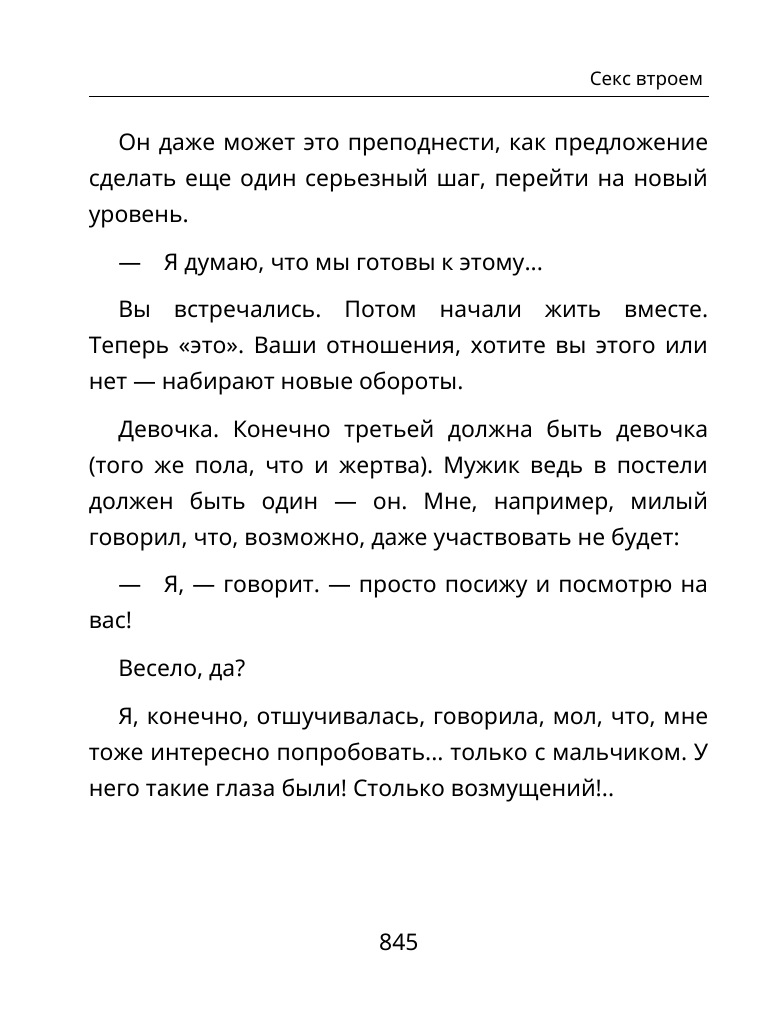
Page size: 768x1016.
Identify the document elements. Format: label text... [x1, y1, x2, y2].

list Я думаю, что мы готовы к этому... [88, 246, 709, 277]
text Я, конечно, отшучивалась, говорила, мол, что, мне тоже интересно попробовать... только с мальчиком. У него такие глаза были! Столько возмущений!.. [88, 700, 709, 803]
text Он даже может это преподнести, как предложение сделать еще один серьезный шаг, перейти на новый уровень. [88, 126, 709, 229]
text Весело, да? [88, 652, 709, 683]
text Вы встречались. Потом начали жить вместе. Теперь «это». Ваши отношения, хотите вы этого или нет — набирают новые обороты. [88, 293, 709, 396]
text Девочка. Конечно третьей должна быть девочка (того же пола, что и жертва). Мужик ведь в постели должен быть один — он. Мне, например, милый говорил, что, возможно, даже участвовать не будет: [88, 413, 709, 552]
list Я, — говорит. — просто посижу и посмотрю на вас! [88, 568, 709, 636]
